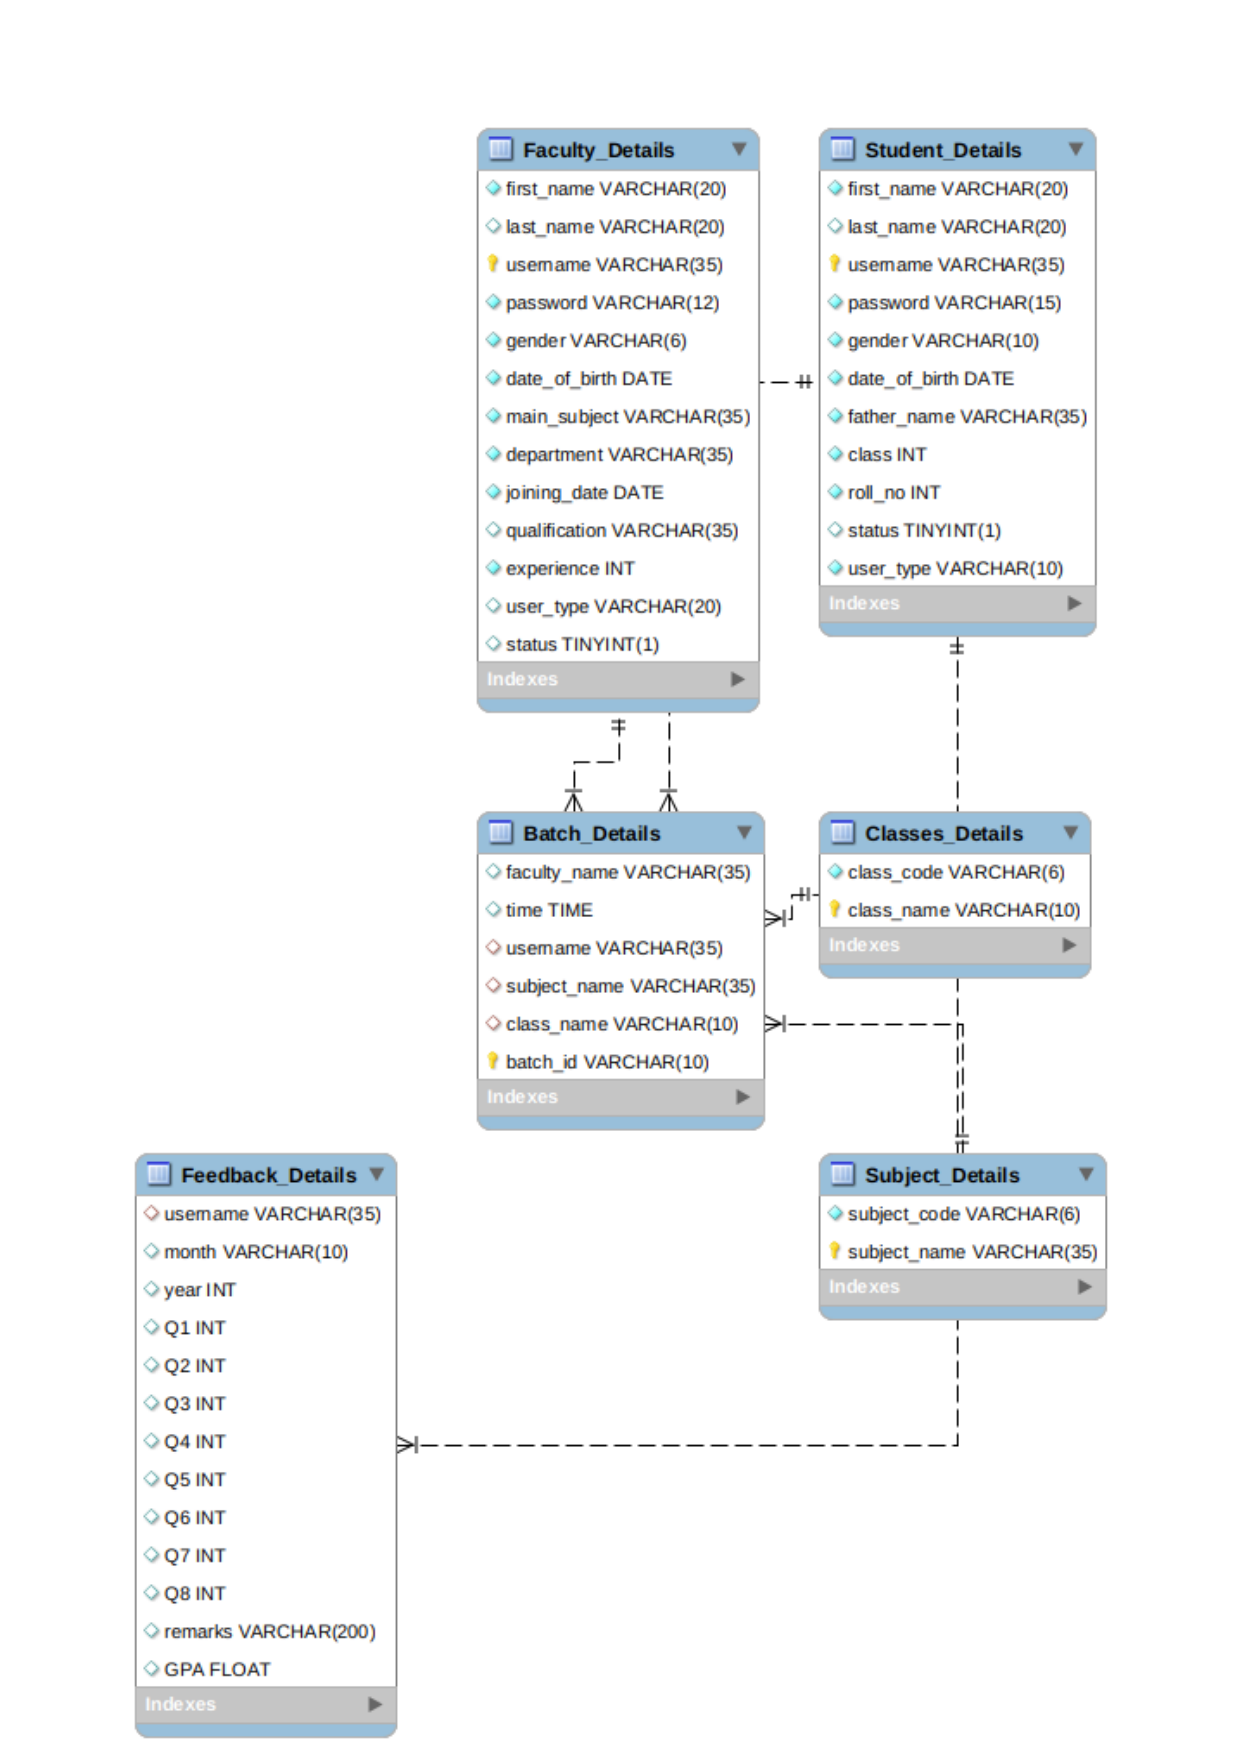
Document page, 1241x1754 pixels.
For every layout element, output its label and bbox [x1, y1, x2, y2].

picture [118, 111, 1123, 1754]
